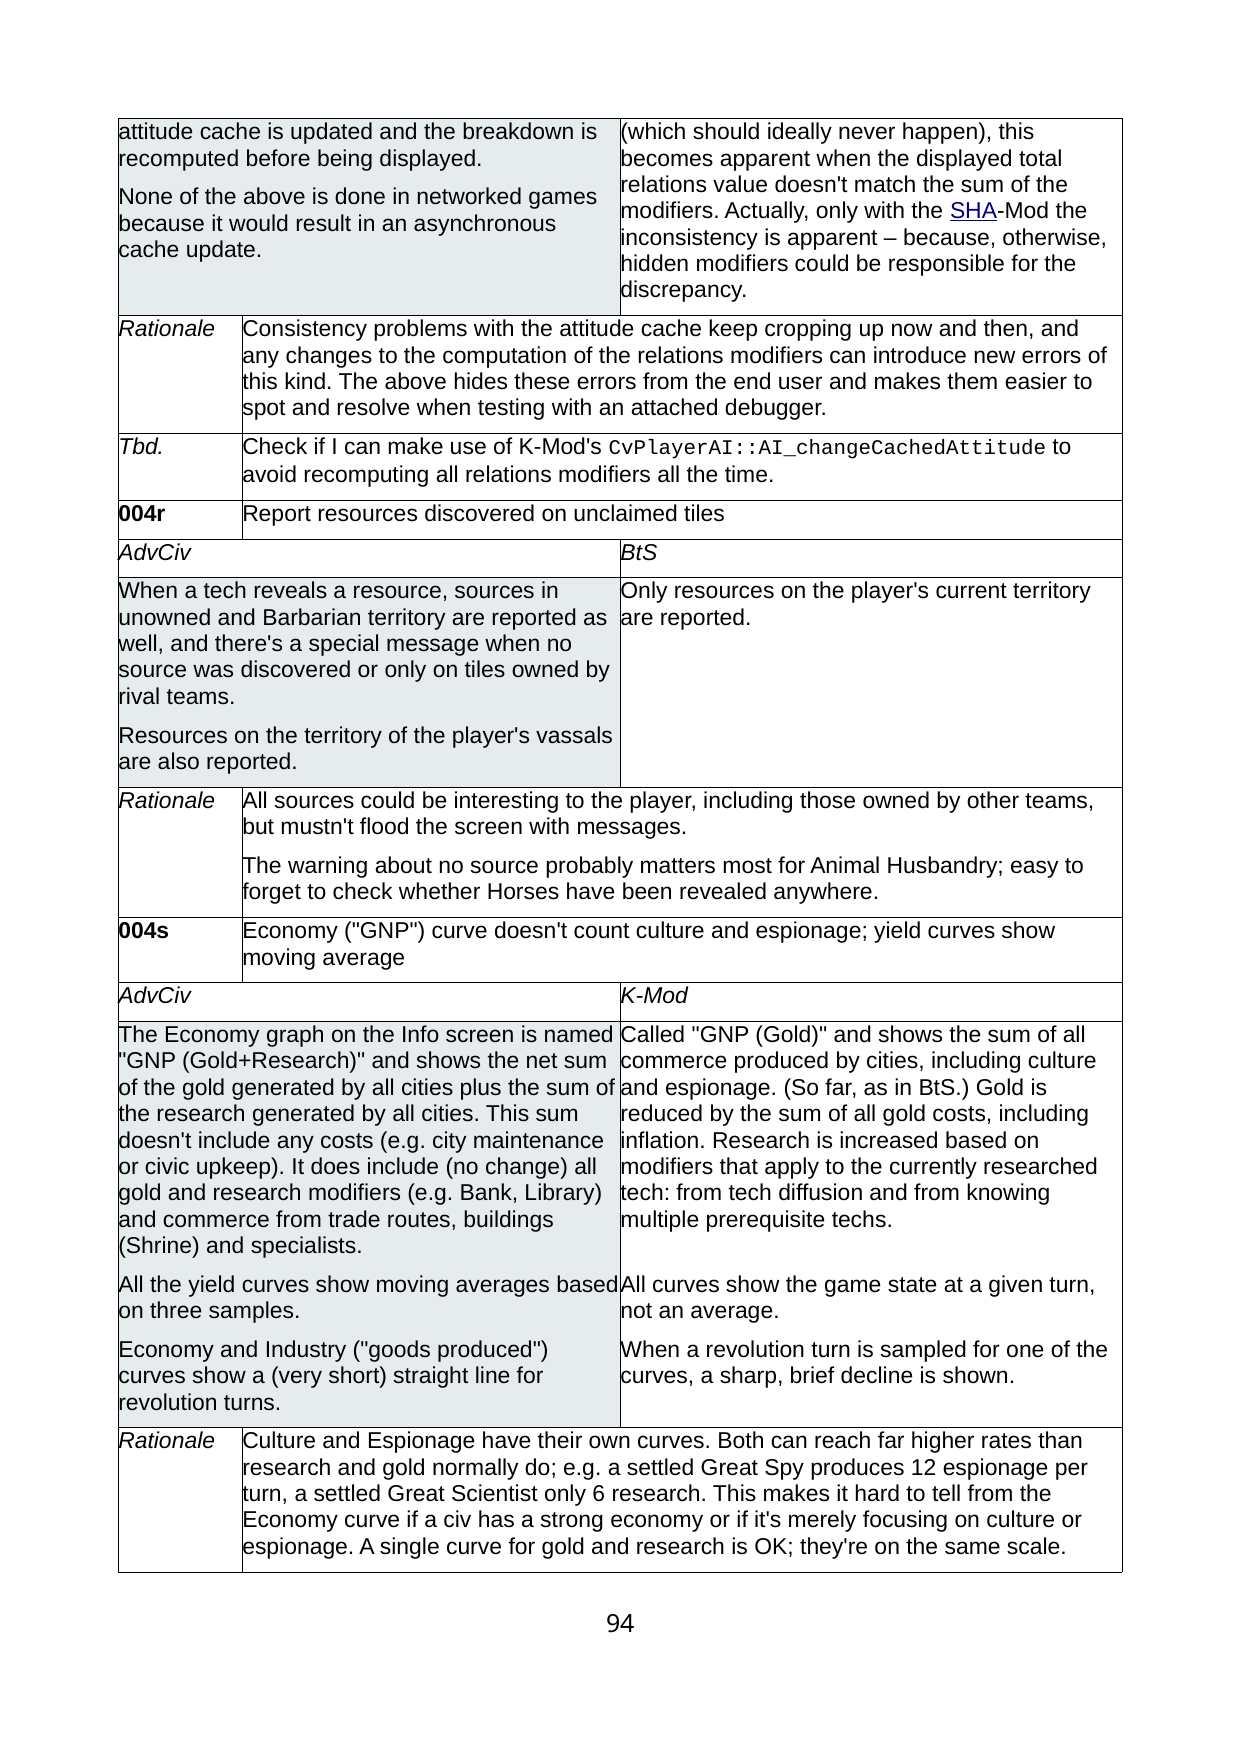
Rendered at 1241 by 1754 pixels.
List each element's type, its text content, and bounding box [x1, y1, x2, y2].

table_cell BtS [621, 540, 1122, 577]
table_cell Rationale [119, 1428, 242, 1572]
table_cell All sources could be interesting to the player, including those owned by other teams, but mustn't flood the screen with messages. The warning about no source probably matters most for Animal Husbandry; easy to forget to check whether Horses have been revealed anywhere. [243, 788, 1122, 917]
table_cell K-Mod [621, 983, 1122, 1021]
table_cell Called "GNP (Gold)" and shows the sum of all commerce produced by cities, including culture and espionage. (So far, as in BtS.) Gold is reduced by the sum of all gold costs, including inflation. Research is increased based on modifiers that apply to the currently researched tech: from tech diffusion and from knowing multiple prerequisite techs. All curves show the game state at a given turn, not an average. When a revolution turn is sampled for one of the curves, a sharp, brief decline is shown. [621, 1022, 1122, 1427]
table_cell Rationale [119, 788, 242, 917]
table_cell Tbd. [119, 434, 242, 499]
table_cell (which should ideally never happen), this becomes apparent when the displayed total relations value doesn't match the sum of the modifiers. Actually, only with the SHA-Mod the inconsistency is apparent – because, otherwise, hidden modifiers could be responsible for the discrepancy. [621, 119, 1122, 315]
table_cell When a tech reveals a resource, sources in unowned and Barbarian territory are reported as well, and there's a special message when no source was discovered or only on tiles owned by rival teams. Resources on the territory of the player's vassals are also reported. [119, 578, 620, 787]
table_cell AdvCiv [119, 983, 620, 1021]
table_cell Rationale [119, 316, 242, 433]
table_cell Economy ("GNP") curve doesn't count culture and espionage; yield curves show moving average [243, 918, 1122, 982]
table_cell attitude cache is updated and the breakdown is recomputed before being displayed. None of the above is done in networked games because it would result in an asynchronous cache update. [119, 119, 620, 315]
table_cell The Economy graph on the Info screen is named "GNP (Gold+Research)" and shows the net sum of the gold generated by all cities plus the sum of the research generated by all cities. This sum doesn't include any costs (e.g. city maintenance or civic upkeep). It does include (no change) all gold and research modifiers (e.g. Bank, Library) and commerce from trade routes, buildings (Shrine) and specialists. All the yield curves show moving averages based on three samples. Economy and Industry ("goods produced") curves show a (very short) straight line for revolution turns. [119, 1022, 620, 1427]
table_cell Culture and Espionage have their own curves. Both can reach far higher rates than research and gold normally do; e.g. a settled Great Spy produces 12 espionage per turn, a settled Great Scientist only 6 research. This makes it hard to tell from the Economy curve if a civ has a strong economy or if it's merely focusing on culture or espionage. A single curve for gold and research is OK; they're on the same scale. [243, 1428, 1122, 1572]
table_cell AdvCiv [119, 540, 620, 577]
table_cell Report resources discovered on unclaimed tiles [243, 501, 1122, 538]
table_cell 004s [119, 918, 242, 982]
table_cell Consistency problems with the attitude cache keep cropping up now and then, and any changes to the computation of the relations modifiers can introduce new errors of this kind. The above hides these errors from the end user and makes them easier to spot and resolve when testing with an attached debugger. [243, 316, 1122, 433]
table_cell 004r [119, 501, 242, 538]
table_cell Only resources on the player's current territory are reported. [621, 578, 1122, 787]
table_cell Check if I can make use of K-Mod's CvPlayerAI::AI_changeCachedAttitude to avoid recomputing all relations modifiers all the time. [243, 434, 1122, 499]
